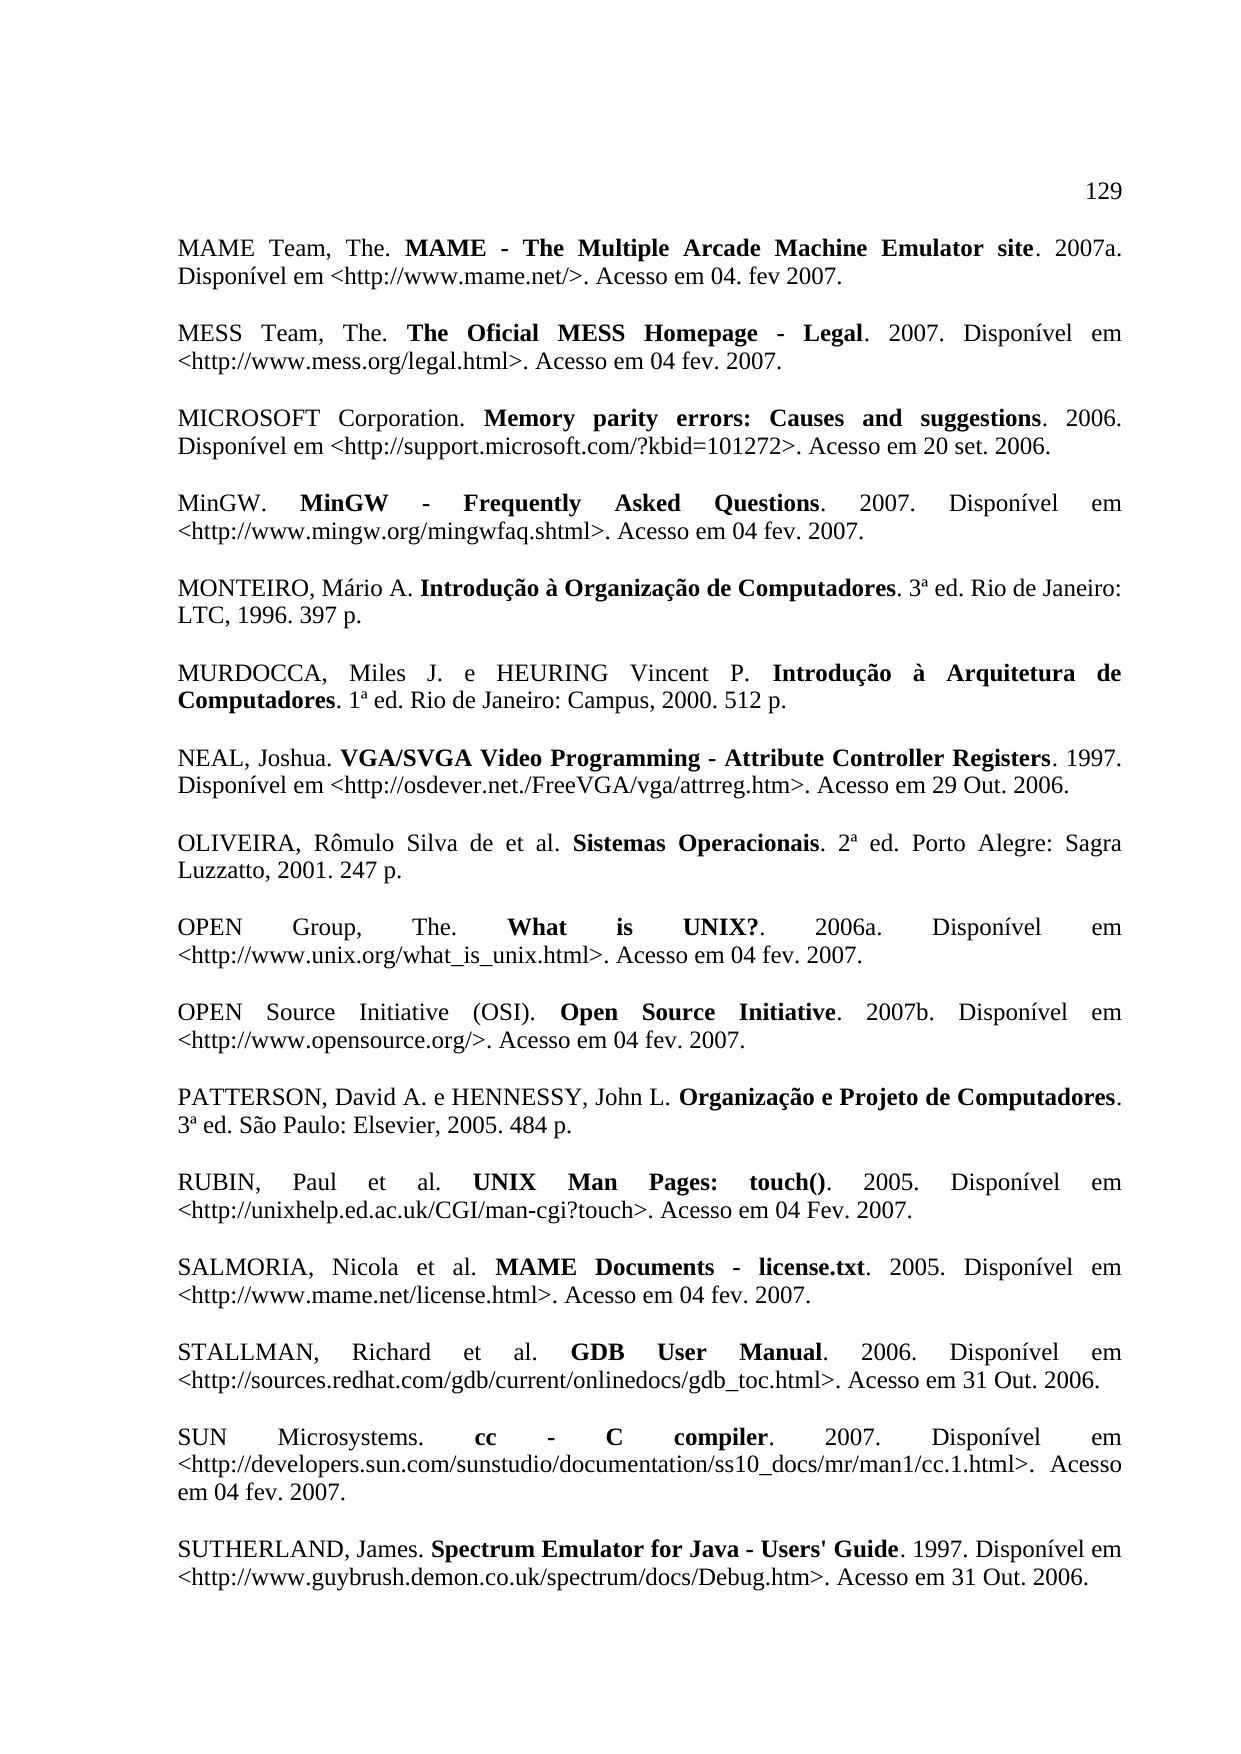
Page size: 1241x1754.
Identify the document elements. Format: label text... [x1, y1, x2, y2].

text MONTEIRO, Mário A. Introdução à Organização de Computadores. 3ª ed. Rio de Janeiro: LTC, 1996. 397 p. [177, 574, 1122, 629]
text PATTERSON, David A. e HENNESSY, John L. Organização e Projeto de Computadores. 3ª ed. São Paulo: Elsevier, 2005. 484 p. [177, 1083, 1122, 1139]
text OPEN Source Initiative (OSI). Open Source Initiative. 2007b. Disponível em <http://www.opensource.org/>. Acesso em 04 fev. 2007. [177, 998, 1122, 1054]
text MAME Team, The. MAME - The Multiple Arcade Machine Emulator site. 2007a. Disponível em <http://www.mame.net/>. Acesso em 04. fev 2007. [177, 234, 1122, 290]
text RUBIN, Paul et al. UNIX Man Pages: touch(). 2005. Disponível em <http://unixhelp.ed.ac.uk/CGI/man-cgi?touch>. Acesso em 04 Fev. 2007. [177, 1168, 1122, 1224]
text NEAL, Joshua. VGA/SVGA Video Programming - Attribute Controller Registers. 1997. Disponível em <http://osdever.net./FreeVGA/vga/attrreg.htm>. Acesso em 29 Out. 2006. [177, 744, 1122, 799]
text OLIVEIRA, Rômulo Silva de et al. Sistemas Operacionais. 2ª ed. Porto Alegre: Sagra Luzzatto, 2001. 247 p. [177, 829, 1122, 884]
text MICROSOFT Corporation. Memory parity errors: Causes and suggestions. 2006. Disponível em <http://support.microsoft.com/?kbid=101272>. Acesso em 20 set. 2006. [177, 404, 1122, 459]
text MURDOCCA, Miles J. e HEURING Vincent P. Introdução à Arquitetura de Computadores. 1ª ed. Rio de Janeiro: Campus, 2000. 512 p. [177, 659, 1122, 714]
text STALLMAN, Richard et al. GDB User Manual. 2006. Disponível em <http://sources.redhat.com/gdb/current/onlinedocs/gdb_toc.html>. Acesso em 31 Out. 2006. [177, 1338, 1122, 1393]
text MinGW. MinGW - Frequently Asked Questions. 2007. Disponível em <http://www.mingw.org/mingwfaq.shtml>. Acesso em 04 fev. 2007. [177, 489, 1122, 544]
text SUTHERLAND, James. Spectrum Emulator for Java - Users' Guide. 1997. Disponível em <http://www.guybrush.demon.co.uk/spectrum/docs/Debug.htm>. Acesso em 31 Out. 2006. [177, 1536, 1122, 1591]
text OPEN Group, The. What is UNIX?. 2006a. Disponível em <http://www.unix.org/what_is_unix.html>. Acesso em 04 fev. 2007. [177, 913, 1122, 969]
text SALMORIA, Nicola et al. MAME Documents - license.txt. 2005. Disponível em <http://www.mame.net/license.html>. Acesso em 04 fev. 2007. [177, 1253, 1122, 1308]
text MESS Team, The. The Oficial MESS Homepage - Legal. 2007. Disponível em <http://www.mess.org/legal.html>. Acesso em 04 fev. 2007. [177, 319, 1122, 375]
text SUN Microsystems. cc - C compiler. 2007. Disponível em <http://developers.sun.com/sunstudio/documentation/ss10_docs/mr/man1/cc.1.html>. Acesso em 04 fev. 2007. [177, 1423, 1122, 1506]
